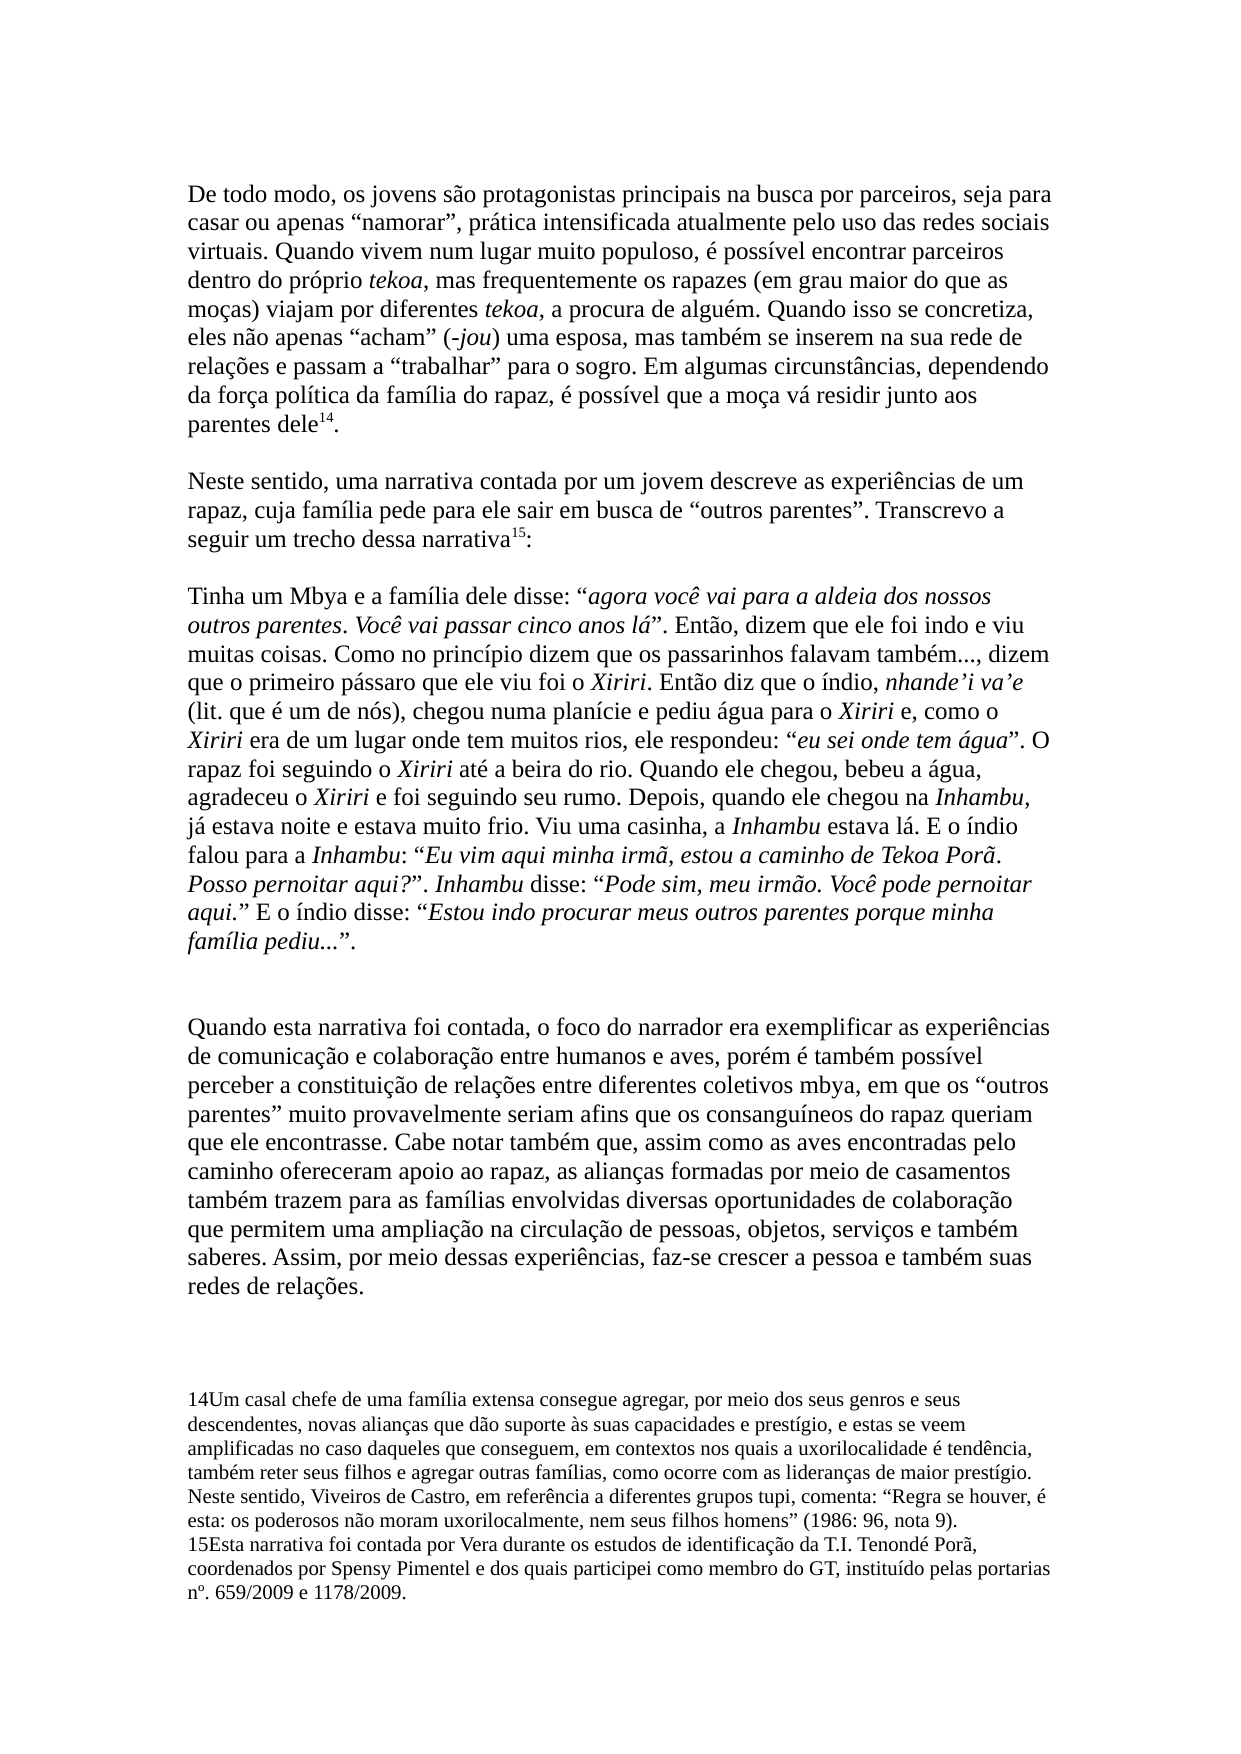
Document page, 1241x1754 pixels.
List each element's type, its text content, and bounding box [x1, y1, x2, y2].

text Um casal chefe de uma família extensa consegue agregar, por meio dos seus genros e seus descendentes, novas alianças que dão suporte às suas capacidades e prestígio, e estas se veem amplificadas no caso daqueles que conseguem, em contextos nos quais a uxorilocalidade é tendência, também reter seus filhos e agregar outras famílias, como ocorre com as lideranças de maior prestígio. Neste sentido, Viveiros de Castro, em referência a diferentes grupos tupi, comenta: “Regra se houver, é esta: os poderosos não moram uxorilocalmente, nem seus filhos homens” (1986: 96, nota 9). [187, 1387, 1053, 1532]
text Neste sentido, uma narrativa contada por um jovem descreve as experiências de um rapaz, cuja família pede para ele sair em busca de “outros parentes”. Transcrevo a seguir um trecho dessa narrativa: [187, 466, 1053, 552]
text Tinha um Mbya e a família dele disse: “agora você vai para a aldeia dos nossos outros parentes. Você vai passar cinco anos lá”. Então, dizem que ele foi indo e viu muitas coisas. Como no princípio dizem que os passarinhos falavam também..., dizem que o primeiro pássaro que ele viu foi o Xiriri. Então diz que o índio, nhande’i va’e (lit. que é um de nós), chegou numa planície e pediu água para o Xiriri e, como o Xiriri era de um lugar onde tem muitos rios, ele respondeu: “eu sei onde tem água”. O rapaz foi seguindo o Xiriri até a beira do rio. Quando ele chegou, bebeu a água, agradeceu o Xiriri e foi seguindo seu rumo. Depois, quando ele chegou na Inhambu, já estava noite e estava muito frio. Viu uma casinha, a Inhambu estava lá. E o índio falou para a Inhambu: “Eu vim aqui minha irmã, estou a caminho de Tekoa Porã. Posso pernoitar aqui?”. Inhambu disse: “Pode sim, meu irmão. Você pode pernoitar aqui.” E o índio disse: “Estou indo procurar meus outros parentes porque minha família pediu...”. [187, 581, 1053, 955]
text Quando esta narrativa foi contada, o foco do narrador era exemplificar as experiências de comunicação e colaboração entre humanos e aves, porém é também possível perceber a constituição de relações entre diferentes coletivos mbya, em que os “outros parentes” muito provavelmente seriam afins que os consanguíneos do rapaz queriam que ele encontrasse. Cabe notar também que, assim como as aves encontradas pelo caminho ofereceram apoio ao rapaz, as alianças formadas por meio de casamentos também trazem para as famílias envolvidas diversas oportunidades de colaboração que permitem uma ampliação na circulação de pessoas, objetos, serviços e também saberes. Assim, por meio dessas experiências, faz-se crescer a pessoa e também suas redes de relações. [187, 1012, 1053, 1300]
text Esta narrativa foi contada por Vera durante os estudos de identificação da T.I. Tenondé Porã, coordenados por Spensy Pimentel e dos quais participei como membro do GT, instituído pelas portarias nº. 659/2009 e 1178/2009. [187, 1532, 1053, 1604]
text De todo modo, os jovens são protagonistas principais na busca por parceiros, seja para casar ou apenas “namorar”, prática intensificada atualmente pelo uso das redes sociais virtuais. Quando vivem num lugar muito populoso, é possível encontrar parceiros dentro do próprio tekoa, mas frequentemente os rapazes (em grau maior do que as moças) viajam por diferentes tekoa, a procura de alguém. Quando isso se concretiza, eles não apenas “acham” (-jou) uma esposa, mas também se inserem na sua rede de relações e passam a “trabalhar” para o sogro. Em algumas circunstâncias, dependendo da força política da família do rapaz, é possível que a moça vá residir junto aos parentes dele. [187, 179, 1053, 437]
